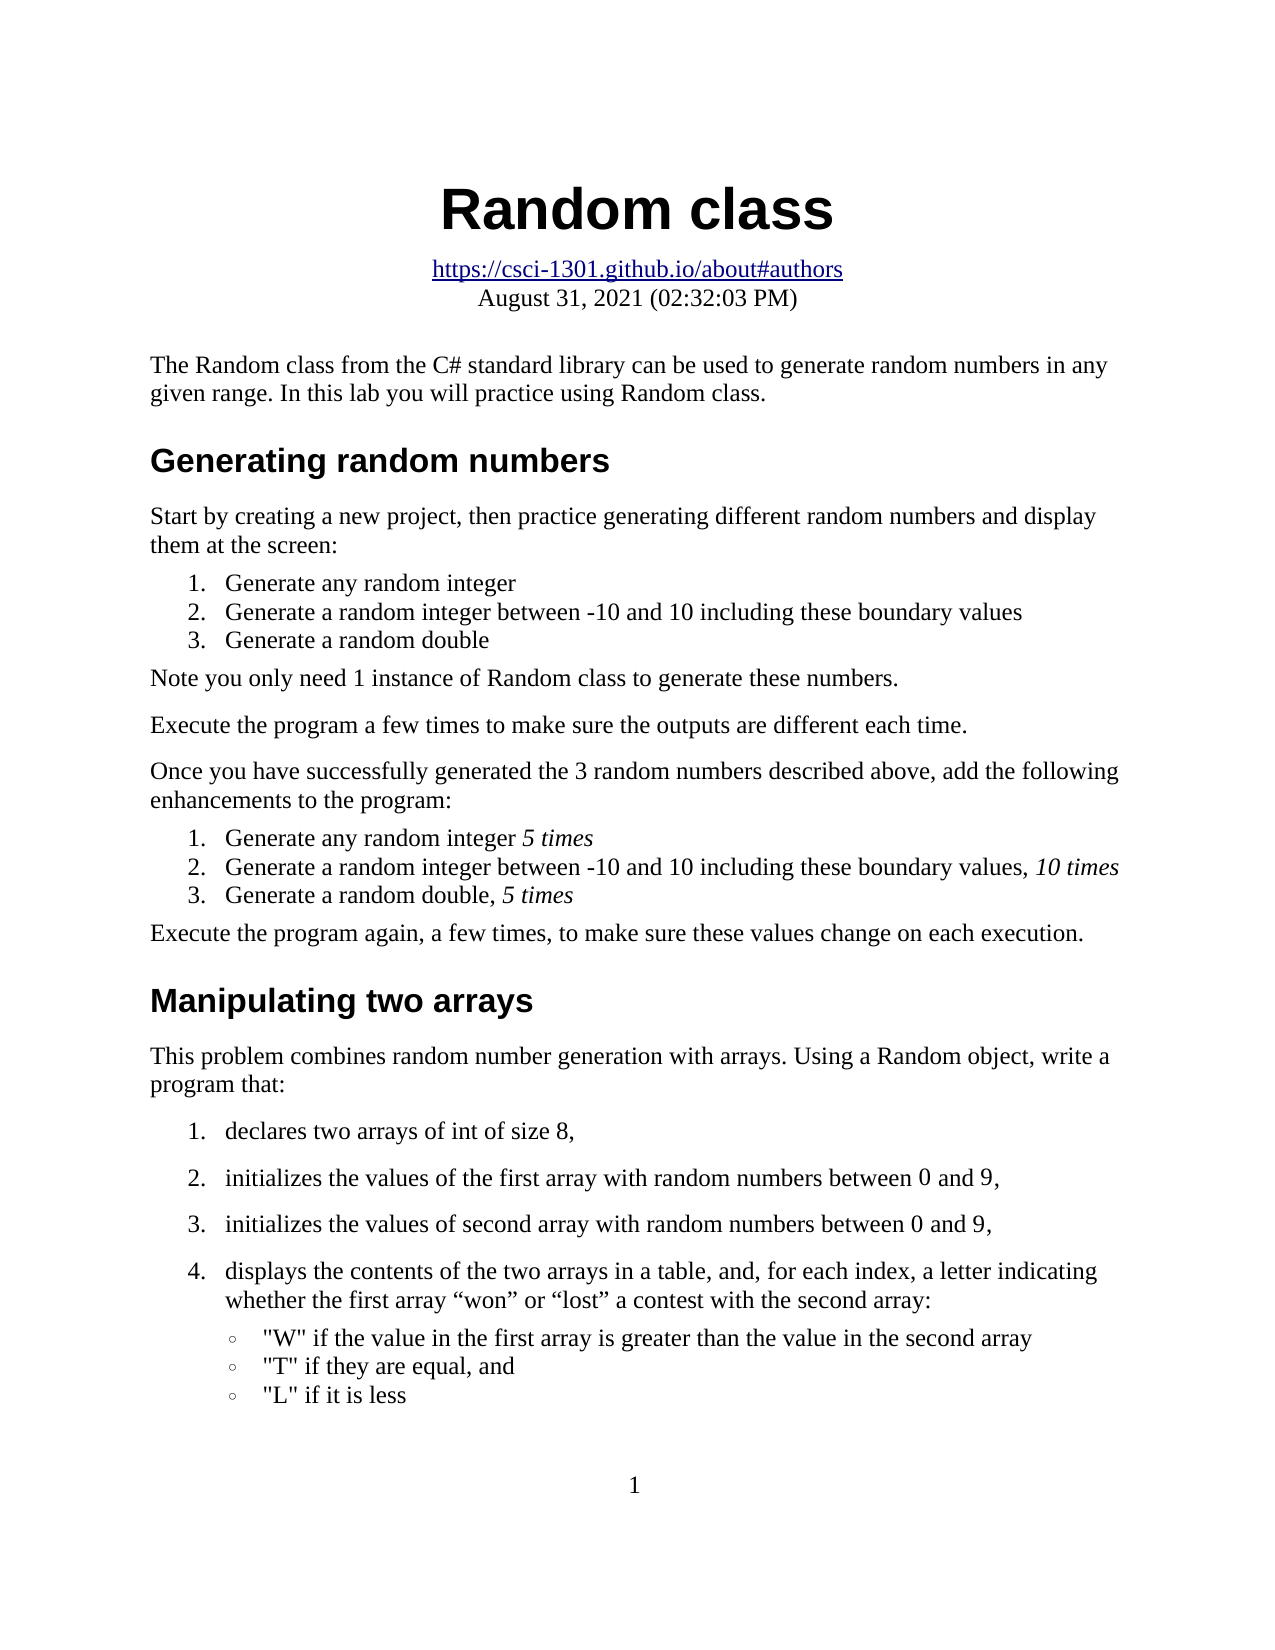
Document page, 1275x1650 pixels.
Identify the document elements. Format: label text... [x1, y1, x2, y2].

text Execute the program again, a few times, to make sure these values change on each execution. [150, 918, 1125, 947]
subtitle Manipulating two arrays [150, 981, 1125, 1019]
text The Random class from the C# standard library can be used to generate random numbers in any given range. In this lab you will practice using Random class. [150, 350, 1125, 407]
list Generate a random double [187, 625, 1125, 654]
list declares two arrays of int of size 8, [187, 1116, 1125, 1145]
list Generate a random double, 5 times [187, 880, 1125, 909]
list Generate any random integer [187, 568, 1125, 597]
text https://csci-1301.github.io/about#authors [150, 254, 1125, 283]
text Once you have successfully generated the 3 random numbers described above, add the following enhancements to the program: [150, 756, 1125, 814]
list "L" if it is less [225, 1380, 1125, 1409]
text August 31, 2021 (02:32:03 PM) [150, 283, 1125, 312]
title Random class [150, 175, 1125, 242]
text Start by creating a new project, then practice generating different random numbers and display them at the screen: [150, 501, 1125, 559]
list displays the contents of the two arrays in a table, and, for each index, a letter indicating whether the first array “won” or “lost” a contest with the second array: [187, 1256, 1125, 1314]
subtitle Generating random numbers [150, 441, 1125, 480]
list Generate a random integer between -10 and 10 including these boundary values, 10 times [187, 852, 1125, 880]
list "T" if they are equal, and [225, 1351, 1125, 1380]
text Note you only need 1 instance of Random class to generate these numbers. [150, 663, 1125, 692]
text Execute the program a few times to make sure the outputs are different each time. [150, 710, 1125, 738]
list initializes the values of second array with random numbers between and , [187, 1209, 1125, 1238]
list Generate a random integer between -10 and 10 including these boundary values [187, 597, 1125, 625]
text This problem combines random number generation with arrays. Using a Random object, write a program that: [150, 1041, 1125, 1098]
list Generate any random integer 5 times [187, 823, 1125, 852]
list initializes the values of the first array with random numbers between and , [187, 1163, 1125, 1192]
list "W" if the value in the first array is greater than the value in the second array [225, 1323, 1125, 1351]
